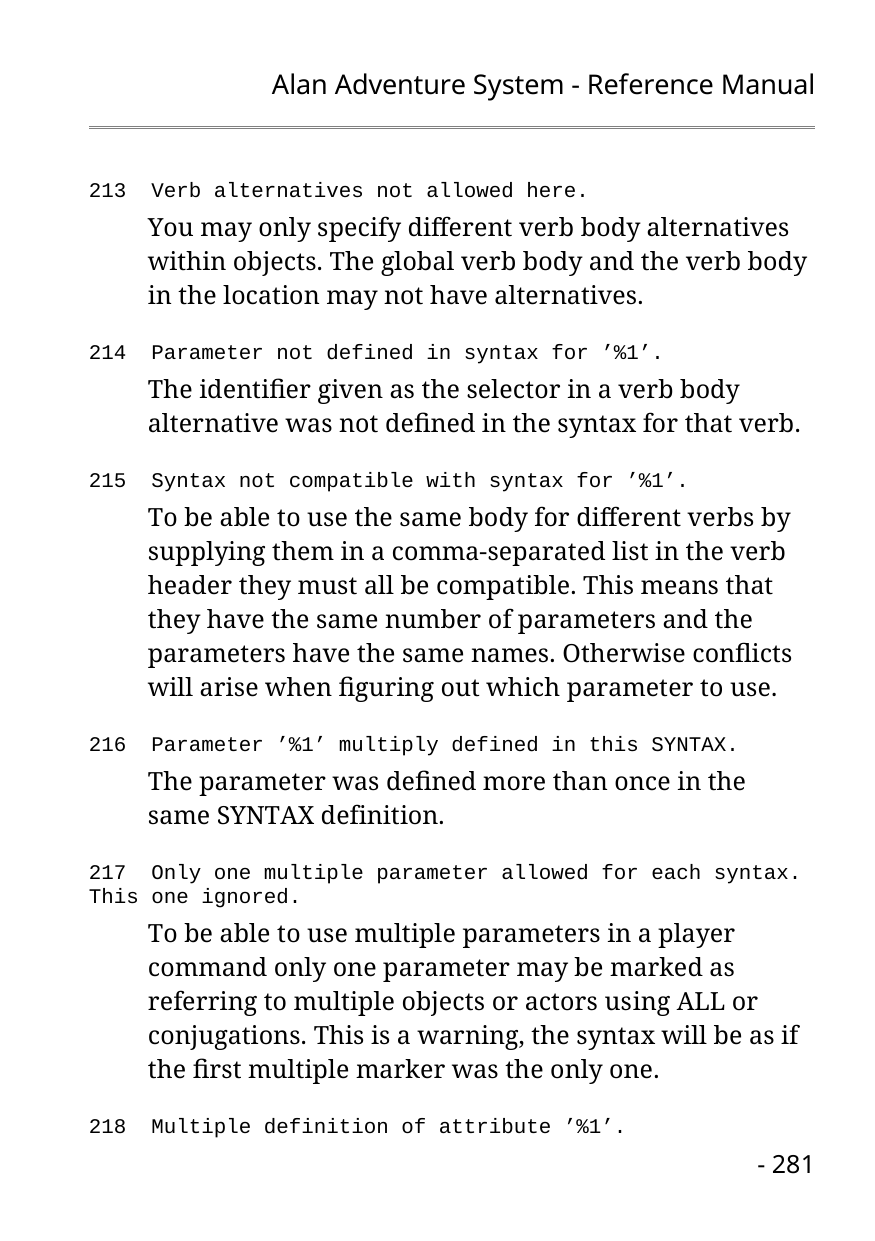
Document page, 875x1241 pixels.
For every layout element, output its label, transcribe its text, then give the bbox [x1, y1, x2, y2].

text 216 Parameter ’%1’ multiply defined in this SYNTAX. [88, 734, 815, 758]
text 217 Only one multiple parameter allowed for each syntax. This one ignored. [88, 862, 815, 910]
text 214 Parameter not defined in syntax for ’%1’. [88, 342, 815, 366]
text To be able to use multiple parameters in a player command only one parameter may be marked as referring to multiple objects or actors us­ing ALL or conjugations. This is a warning, the syntax will be as if the first multiple marker was the only one. [148, 916, 815, 1086]
text You may only specify different verb body alternatives within objects. The global verb body and the verb body in the location may not have alternatives. [148, 210, 815, 312]
text The parameter was defined more than once in the same SYNTAX def­inition. [148, 764, 815, 832]
text 215 Syntax not compatible with syntax for ’%1’. [88, 470, 815, 494]
text The identifier given as the selector in a verb body alternative was not defined in the syntax for that verb. [148, 372, 815, 440]
text To be able to use the same body for different verbs by supplying them in a comma-separated list in the verb header they must all be compat­ible. This means that they have the same number of parameters and the parameters have the same names. Otherwise conflicts will arise when figuring out which parameter to use. [148, 500, 815, 704]
text 218 Multiple definition of attribute ’%1’. [88, 1116, 815, 1139]
text 213 Verb alternatives not allowed here. [88, 180, 815, 204]
